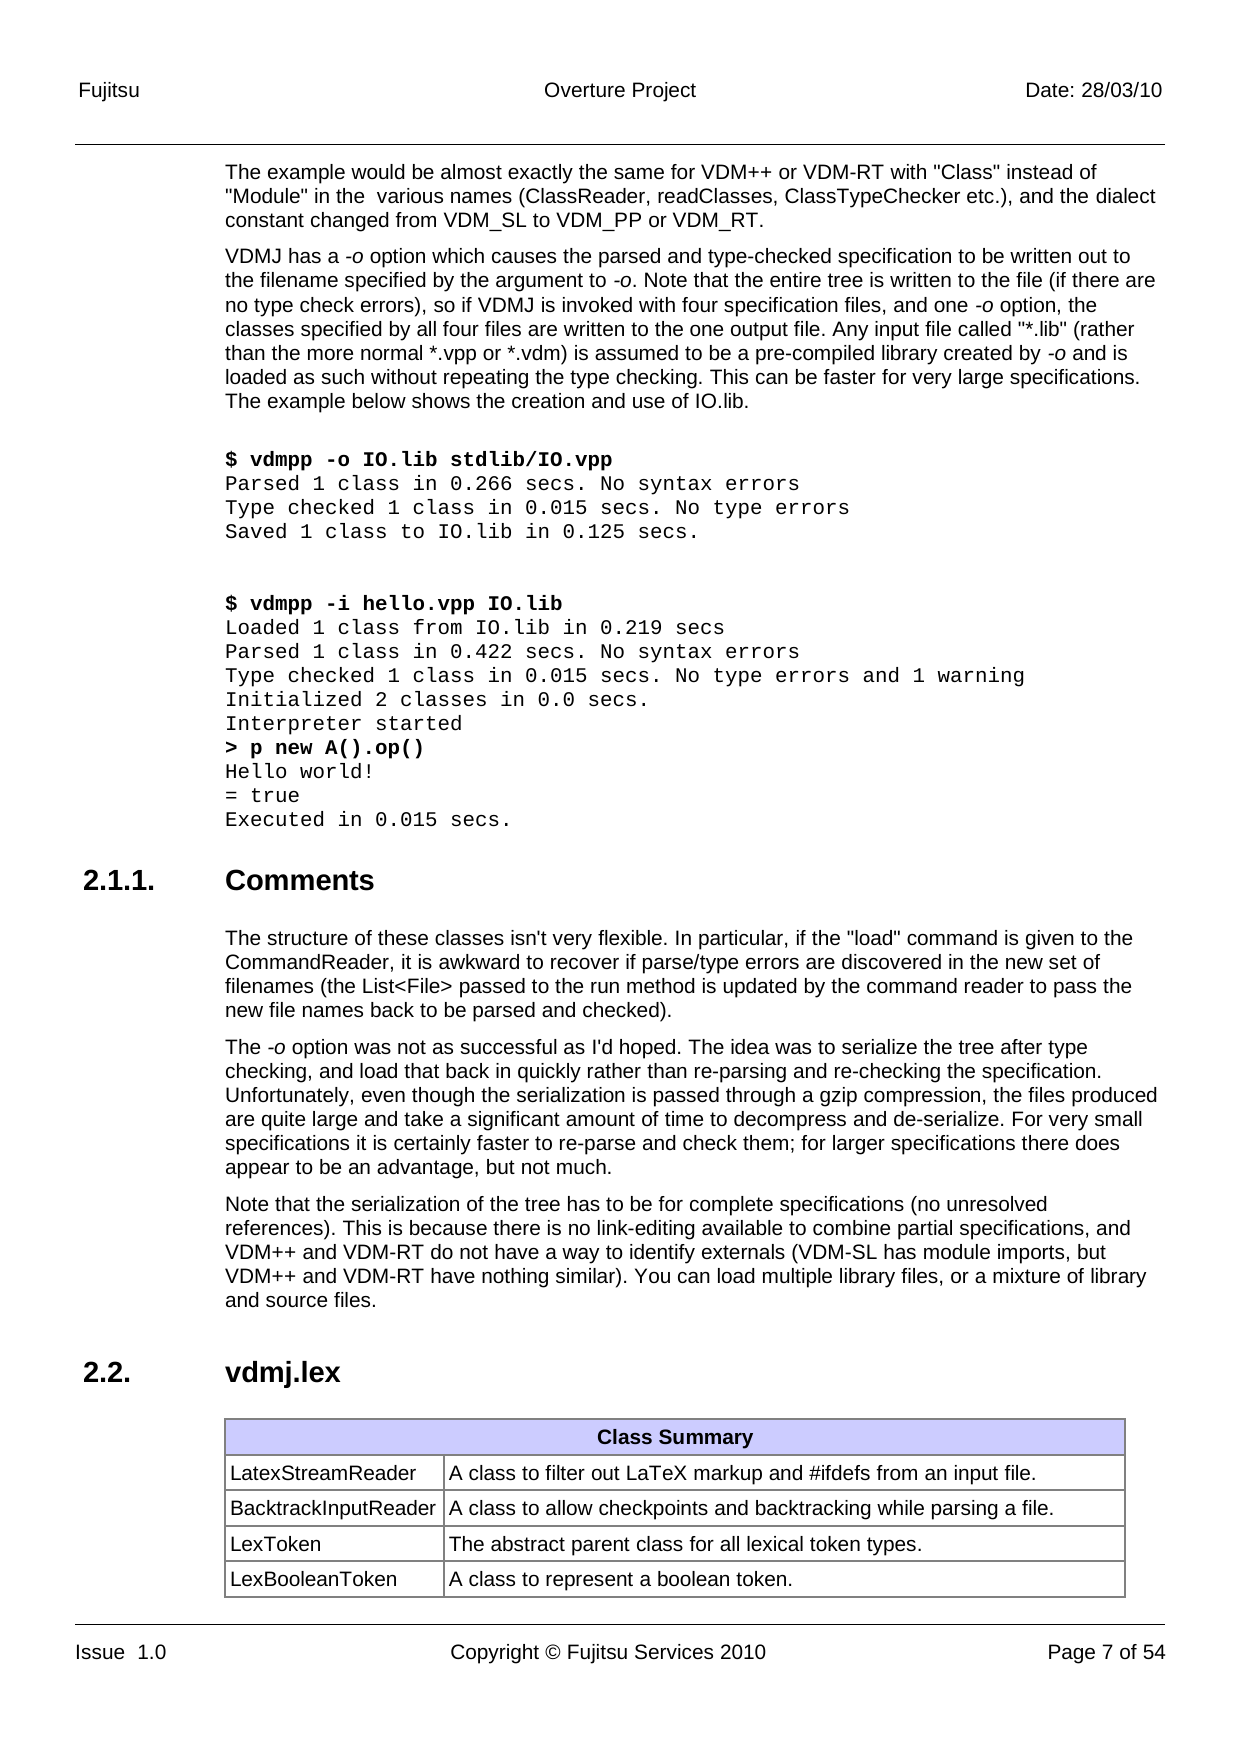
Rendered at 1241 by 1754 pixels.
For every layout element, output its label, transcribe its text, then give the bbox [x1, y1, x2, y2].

text Initialized 2 classes in 0.0 secs. [225, 689, 1165, 713]
table_cell LatexStreamReader [226, 1456, 443, 1489]
text Note that the serialization of the tree has to be for complete specifications (no unresolved references). This is because there is no link-editing available to combine partial specifications, and VDM++ and VDM-RT do not have a way to identify externals (VDM-SL has module imports, but VDM++ and VDM-RT have nothing similar). You can load multiple library files, or a mixture of library and source files. [225, 1192, 1165, 1312]
text VDMJ has a -o option which causes the parsed and type-checked specification to be written out to the filename specified by the argument to -o. Note that the entire tree is written to the file (if there are no type check errors), so if VDMJ is invoked with four specification files, and one -o option, the classes specified by all four files are written to the one output file. Any input file called "*.lib" (rather than the more normal *.vpp or *.vdm) is assumed to be a pre-compiled library created by -o and is loaded as such without repeating the type checking. This can be faster for very large specifications. The example below shows the creation and use of IO.lib. [225, 244, 1165, 413]
text The example would be almost exactly the same for VDM++ or VDM-RT with "Class" instead of "Module" in the various names (ClassReader, readClasses, ClassTypeChecker etc.), and the dialect constant changed from VDM_SL to VDM_PP or VDM_RT. [225, 160, 1165, 232]
subtitle Comments [75, 863, 1165, 896]
text $ vdmpp -i hello.vpp IO.lib [225, 593, 1165, 617]
table_cell The abstract parent class for all lexical token types. [445, 1527, 1124, 1560]
subtitle vdmj.lex [75, 1354, 1165, 1388]
text The -o option was not as successful as I'd hoped. The idea was to serialize the tree after type checking, and load that back in quickly rather than re-parsing and re-checking the specification. Unfortunately, even though the serialization is passed through a gzip compression, the files produced are quite large and take a significant amount of time to decompress and de-serialize. For very small specifications it is certainly faster to re-parse and check them; for larger specifications there does appear to be an advantage, but not much. [225, 1035, 1165, 1179]
text Hello world! [225, 761, 1165, 785]
table_header Class Summary [226, 1420, 1124, 1454]
text = true [225, 785, 1165, 809]
text Type checked 1 class in 0.015 secs. No type errors [225, 497, 1165, 521]
text Executed in 0.015 secs. [225, 809, 1165, 833]
table_cell BacktrackInputReader [226, 1491, 443, 1525]
text Loaded 1 class from IO.lib in 0.219 secs [225, 617, 1165, 641]
table_cell LexBooleanToken [226, 1562, 443, 1596]
text $ vdmpp -o IO.lib stdlib/IO.vpp [225, 449, 1165, 473]
text > p new A().op() [225, 737, 1165, 761]
text Type checked 1 class in 0.015 secs. No type errors and 1 warning [225, 665, 1165, 689]
text Parsed 1 class in 0.422 secs. No syntax errors [225, 641, 1165, 665]
text Interpreter started [225, 713, 1165, 737]
table_cell A class to filter out LaTeX markup and #ifdefs from an input file. [445, 1456, 1124, 1489]
table_cell A class to represent a boolean token. [445, 1562, 1124, 1596]
table_cell LexToken [226, 1527, 443, 1560]
text Parsed 1 class in 0.266 secs. No syntax errors [225, 473, 1165, 497]
table_cell A class to allow checkpoints and backtracking while parsing a file. [445, 1491, 1124, 1525]
text Saved 1 class to IO.lib in 0.125 secs. [225, 521, 1165, 545]
text The structure of these classes isn't very flexible. In particular, if the "load" command is given to the CommandReader, it is awkward to recover if parse/type errors are discovered in the new set of filenames (the List<File> passed to the run method is updated by the command reader to pass the new file names back to be parsed and checked). [225, 926, 1165, 1022]
